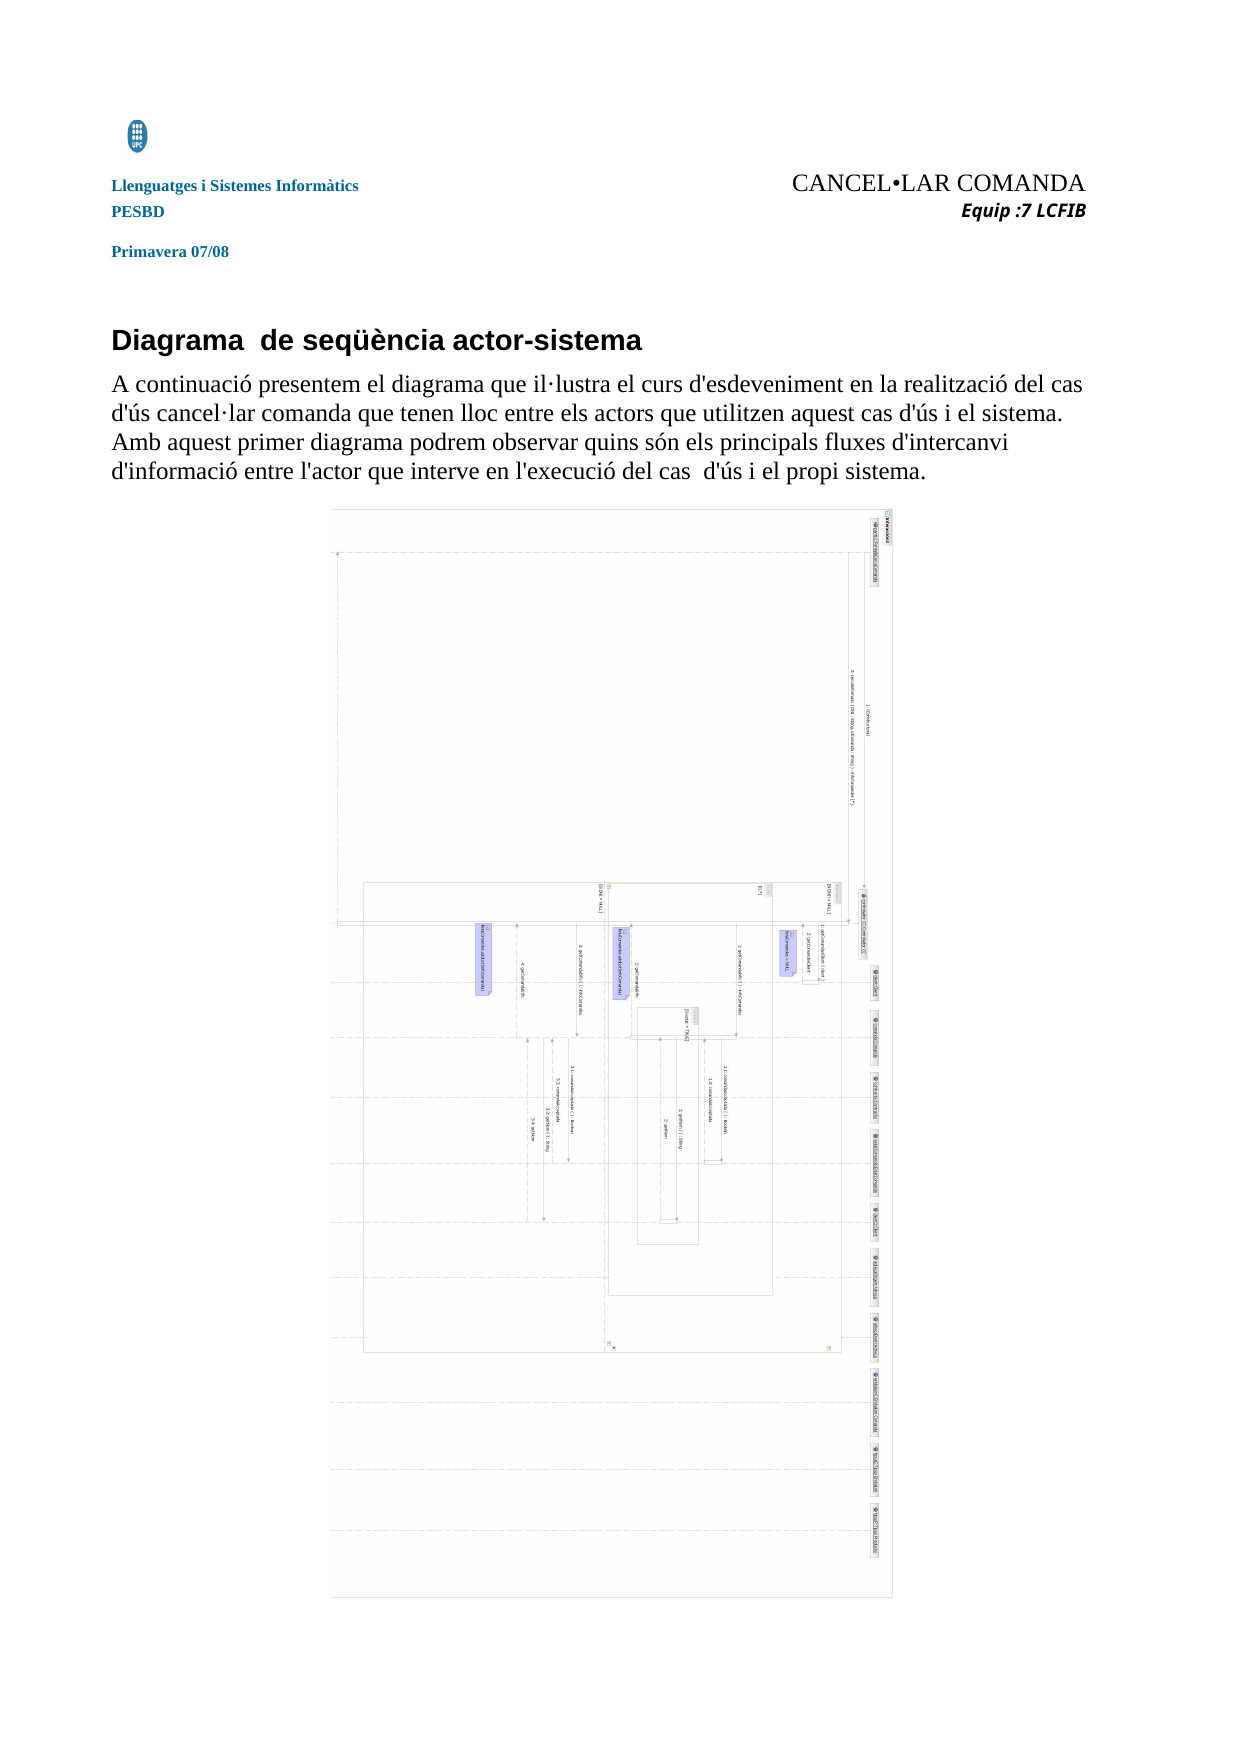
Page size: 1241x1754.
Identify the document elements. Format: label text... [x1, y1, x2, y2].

picture [330, 507, 895, 1600]
text A continuació presentem el diagrama que il·lustra el curs d'esdeveniment en la realització del cas d'ús cancel·lar comanda que tenen lloc entre els actors que utilitzen aquest cas d'ús i el sistema. Amb aquest primer diagrama podrem observar quins són els principals fluxes d'intercanvi d'informació entre l'actor que interve en l'execució del cas d'ús i el propi sistema. [111, 369, 1114, 484]
subtitle Diagrama de seqüència actor-sistema [111, 323, 1114, 357]
